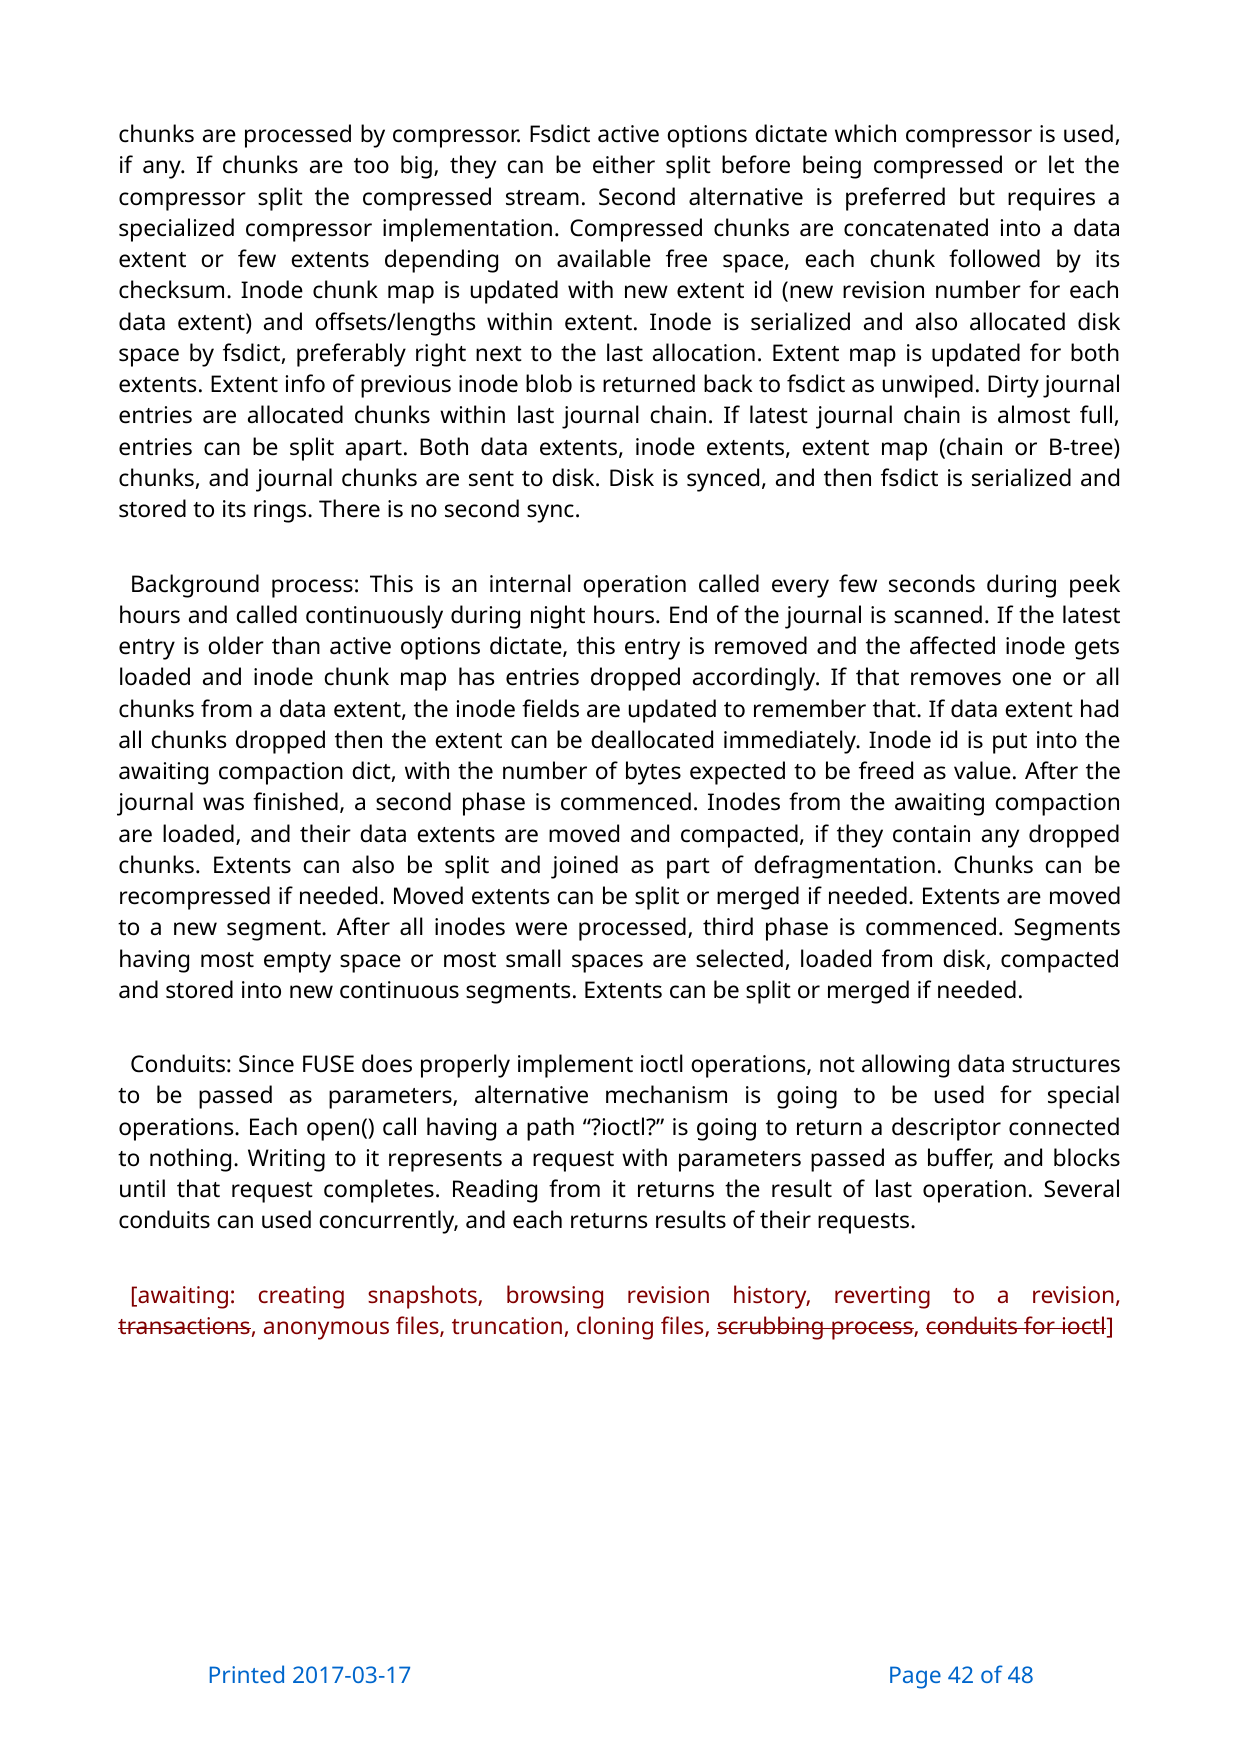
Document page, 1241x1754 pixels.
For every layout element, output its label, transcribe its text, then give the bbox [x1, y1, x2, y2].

text [awaiting: creating snapshots, browsing revision history, reverting to a revision, transactions, anonymous files, truncation, cloning files, scrubbing process, conduits for ioctl] [118, 1279, 1122, 1341]
text Background process: This is an internal operation called every few seconds during peek hours and called continuously during night hours. End of the journal is scanned. If the latest entry is older than active options dictate, this entry is removed and the affected inode gets loaded and inode chunk map has entries dropped accordingly. If that removes one or all chunks from a data extent, the inode fields are updated to remember that. If data extent had all chunks dropped then the extent can be deallocated immediately. Inode id is put into the awaiting compaction dict, with the number of bytes expected to be freed as value. After the journal was finished, a second phase is commenced. Inodes from the awaiting compaction are loaded, and their data extents are moved and compacted, if they contain any dropped chunks. Extents can also be split and joined as part of defragmentation. Chunks can be recompressed if needed. Moved extents can be split or merged if needed. Extents are moved to a new segment. After all inodes were processed, third phase is commenced. Segments having most empty space or most small spaces are selected, loaded from disk, compacted and stored into new continuous segments. Extents can be split or merged if needed. [118, 567, 1122, 1005]
text Conduits: Since FUSE does properly implement ioctl operations, not allowing data structures to be passed as parameters, alternative mechanism is going to be used for special operations. Each open() call having a path “?ioctl?” is going to return a descriptor connected to nothing. Writing to it represents a request with parameters passed as buffer, and blocks until that request completes. Reading from it returns the result of last operation. Several conduits can used concurrently, and each returns results of their requests. [118, 1048, 1122, 1236]
text chunks are processed by compressor. Fsdict active options dictate which compressor is used, if any. If chunks are too big, they can be either split before being compressed or let the compressor split the compressed stream. Second alternative is preferred but requires a specialized compressor implementation. Compressed chunks are concatenated into a data extent or few extents depending on available free space, each chunk followed by its checksum. Inode chunk map is updated with new extent id (new revision number for each data extent) and offsets/lengths within extent. Inode is serialized and also allocated disk space by fsdict, preferably right next to the last allocation. Extent map is updated for both extents. Extent info of previous inode blob is returned back to fsdict as unwiped. Dirty journal entries are allocated chunks within last journal chain. If latest journal chain is almost full, entries can be split apart. Both data extents, inode extents, extent map (chain or B-tree) chunks, and journal chunks are sent to disk. Disk is synced, and then fsdict is serialized and stored to its rings. There is no second sync. [118, 118, 1122, 524]
